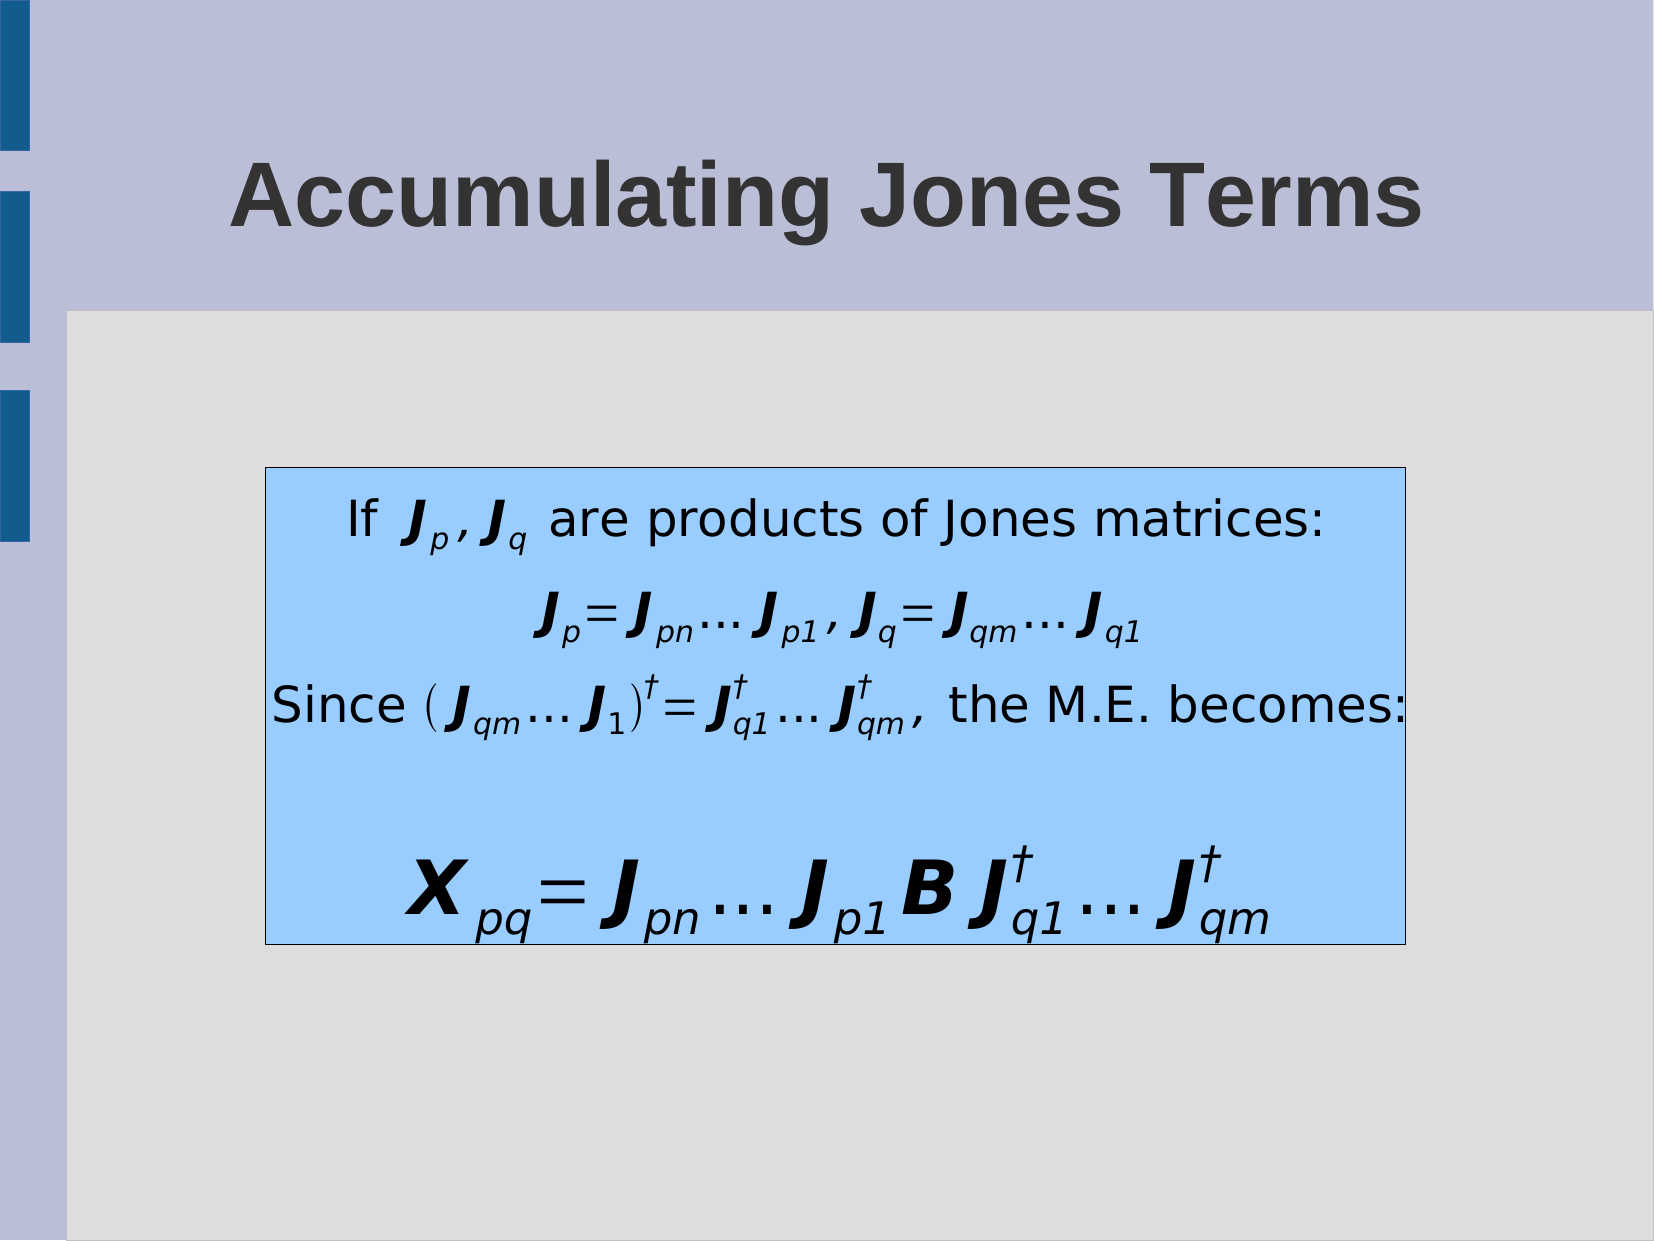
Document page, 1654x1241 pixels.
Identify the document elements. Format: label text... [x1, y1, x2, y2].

title Accumulating Jones Terms [121, 91, 1534, 299]
chart [265, 467, 1406, 945]
